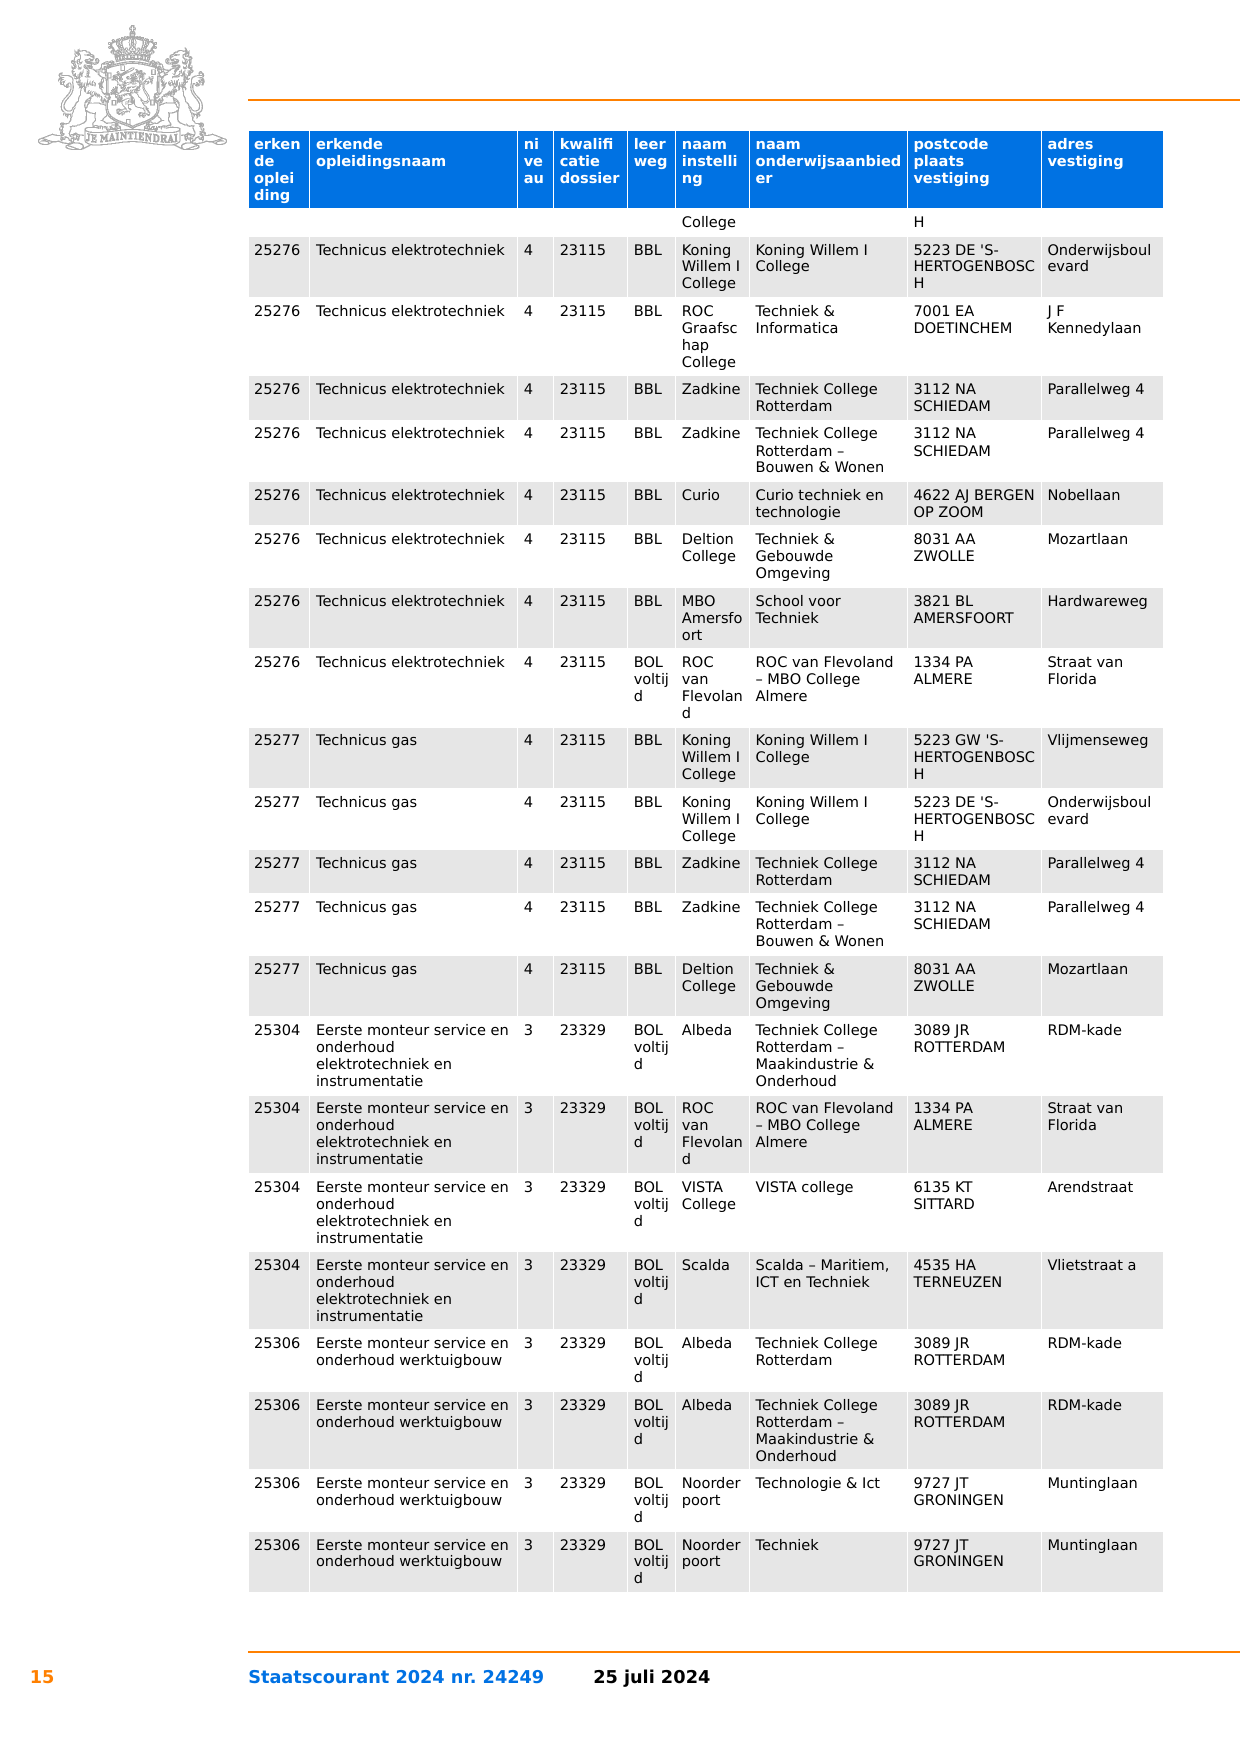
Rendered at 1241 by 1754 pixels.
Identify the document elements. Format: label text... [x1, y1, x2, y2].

table_cell 5223 DE 'S-HERTOGENBOSCH [908, 237, 1041, 297]
table_cell 1334 PA ALMERE [908, 649, 1041, 726]
table_cell Technicus gas [310, 789, 517, 849]
table_cell Eerste monteur service en onderhoud werktuigbouw [310, 1331, 517, 1391]
table_cell Technicus elektrotechniek [310, 649, 517, 726]
table_cell Eerste monteur service en onderhoud werktuigbouw [310, 1470, 517, 1531]
table_cell Onderwijsboulevard [1042, 789, 1163, 849]
table_cell 4622 AJ BERGEN OP ZOOM [908, 482, 1041, 525]
table_cell VISTA college [750, 1174, 907, 1251]
table_cell Parallelweg 4 [1042, 850, 1163, 893]
table_cell 23329 [554, 1470, 627, 1531]
table_cell 23115 [554, 956, 627, 1016]
table_cell 3 [518, 1252, 553, 1329]
table_cell Koning Willem I College [676, 237, 749, 297]
table_cell [1042, 209, 1163, 236]
table_cell Vlijmenseweg [1042, 728, 1163, 788]
table_cell 3112 NA SCHIEDAM [908, 895, 1041, 955]
table_cell 25276 [249, 482, 309, 525]
table_cell 23115 [554, 588, 627, 648]
table_cell Albeda [676, 1331, 749, 1391]
table_cell 23329 [554, 1017, 627, 1094]
table_cell 4 [518, 237, 553, 297]
table_cell VISTA College [676, 1174, 749, 1251]
table_header postcode plaats vestiging [908, 131, 1041, 208]
table_cell Technicus elektrotechniek [310, 482, 517, 525]
table_cell 25277 [249, 956, 309, 1016]
table_cell 4 [518, 649, 553, 726]
table_cell 3089 JR ROTTERDAM [908, 1017, 1041, 1094]
table_cell 3112 NA SCHIEDAM [908, 850, 1041, 893]
table_cell Koning Willem I College [676, 789, 749, 849]
table_cell 25276 [249, 649, 309, 726]
table_cell Koning Willem I College [750, 789, 907, 849]
table_cell Techniek College Rotterdam – Maakindustrie & Onderhoud [750, 1392, 907, 1469]
table_cell ROC van Flevoland – MBO College Almere [750, 1096, 907, 1173]
table_cell Techniek & Gebouwde Omgeving [750, 956, 907, 1016]
table_cell BBL [628, 376, 675, 420]
table_cell 4 [518, 956, 553, 1016]
table_cell Techniek College Rotterdam – Bouwen & Wonen [750, 895, 907, 955]
table_cell BBL [628, 789, 675, 849]
table_cell Muntinglaan [1042, 1532, 1163, 1592]
table_cell 6135 KT SITTARD [908, 1174, 1041, 1251]
table_cell Parallelweg 4 [1042, 421, 1163, 481]
table_cell Technicus gas [310, 728, 517, 788]
table_cell Koning Willem I College [750, 237, 907, 297]
table_cell Noorderpoort [676, 1532, 749, 1592]
table_cell 3 [518, 1331, 553, 1391]
table_cell J F Kennedylaan [1042, 298, 1163, 375]
table_cell 23329 [554, 1096, 627, 1173]
table_cell Techniek College Rotterdam – Bouwen & Wonen [750, 421, 907, 481]
table_cell ROC van Flevoland [676, 649, 749, 726]
table_cell 7001 EA DOETINCHEM [908, 298, 1041, 375]
table_cell Onderwijsboulevard [1042, 237, 1163, 297]
table_cell Parallelweg 4 [1042, 376, 1163, 420]
table_cell BOL voltijd [628, 1532, 675, 1592]
table_cell 25276 [249, 298, 309, 375]
table_cell 25304 [249, 1096, 309, 1173]
table_cell Scalda – Maritiem, ICT en Techniek [750, 1252, 907, 1329]
table_cell 25276 [249, 526, 309, 587]
table_cell 23329 [554, 1174, 627, 1251]
table_cell School voor Techniek [750, 588, 907, 648]
table_cell 3 [518, 1532, 553, 1592]
table_cell [628, 209, 675, 236]
table_cell BOL voltijd [628, 1252, 675, 1329]
table_cell MBO Amersfoort [676, 588, 749, 648]
table_cell Vlietstraat a [1042, 1252, 1163, 1329]
table_cell College [676, 209, 749, 236]
table_cell Noorderpoort [676, 1470, 749, 1531]
table_cell 4 [518, 421, 553, 481]
table_cell 3 [518, 1096, 553, 1173]
table_cell 4 [518, 526, 553, 587]
table_header erkende opleidingsnaam [310, 131, 517, 208]
table_cell 23115 [554, 789, 627, 849]
table_cell Techniek & Gebouwde Omgeving [750, 526, 907, 587]
table_cell [310, 209, 517, 236]
table_header adres vestiging [1042, 131, 1163, 208]
table_cell Eerste monteur service en onderhoud elektrotechniek en instrumentatie [310, 1096, 517, 1173]
table_cell Techniek & Informatica [750, 298, 907, 375]
table_cell 1334 PA ALMERE [908, 1096, 1041, 1173]
table_cell 4 [518, 588, 553, 648]
table_cell Technicus gas [310, 895, 517, 955]
table_cell BBL [628, 298, 675, 375]
table_cell BOL voltijd [628, 1331, 675, 1391]
table_cell 3112 NA SCHIEDAM [908, 421, 1041, 481]
table_cell BBL [628, 895, 675, 955]
table_cell BBL [628, 482, 675, 525]
table_cell 5223 DE 'S-HERTOGENBOSCH [908, 789, 1041, 849]
table_cell 8031 AA ZWOLLE [908, 526, 1041, 587]
table_cell Zadkine [676, 895, 749, 955]
table_cell ROC van Flevoland [676, 1096, 749, 1173]
table_cell RDM-kade [1042, 1017, 1163, 1094]
table_cell 25304 [249, 1174, 309, 1251]
table_cell Technicus elektrotechniek [310, 237, 517, 297]
table_cell 23115 [554, 376, 627, 420]
table_cell Technicus gas [310, 956, 517, 1016]
table_cell Technicus elektrotechniek [310, 421, 517, 481]
table_cell 23115 [554, 237, 627, 297]
table_cell Technicus elektrotechniek [310, 298, 517, 375]
table_cell 23115 [554, 728, 627, 788]
table_cell 25276 [249, 376, 309, 420]
table_cell BBL [628, 421, 675, 481]
table_cell Albeda [676, 1017, 749, 1094]
table_cell 25277 [249, 850, 309, 893]
table_cell BBL [628, 850, 675, 893]
table_cell 4 [518, 376, 553, 420]
table_cell 9727 JT GRONINGEN [908, 1470, 1041, 1531]
table_cell 25277 [249, 728, 309, 788]
table_cell BOL voltijd [628, 649, 675, 726]
table_cell ROC van Flevoland – MBO College Almere [750, 649, 907, 726]
table_cell 4535 HA TERNEUZEN [908, 1252, 1041, 1329]
table_cell Hardwareweg [1042, 588, 1163, 648]
table_cell Parallelweg 4 [1042, 895, 1163, 955]
table_cell 23115 [554, 895, 627, 955]
table_cell RDM-kade [1042, 1392, 1163, 1469]
table_header leerweg [628, 131, 675, 208]
table_cell 25304 [249, 1252, 309, 1329]
table_header naam instelling [676, 131, 749, 208]
table_cell 4 [518, 850, 553, 893]
table_cell Technologie & Ict [750, 1470, 907, 1531]
table_cell 23115 [554, 850, 627, 893]
table_cell 3089 JR ROTTERDAM [908, 1392, 1041, 1469]
table_cell 4 [518, 728, 553, 788]
table_cell 25306 [249, 1532, 309, 1592]
table_cell 5223 GW 'S-HERTOGENBOSCH [908, 728, 1041, 788]
table_cell 23115 [554, 649, 627, 726]
table_cell 23329 [554, 1392, 627, 1469]
table_cell BOL voltijd [628, 1096, 675, 1173]
table_cell Scalda [676, 1252, 749, 1329]
table_cell Technicus gas [310, 850, 517, 893]
table_cell BBL [628, 526, 675, 587]
table_cell 3 [518, 1017, 553, 1094]
table_cell Mozartlaan [1042, 526, 1163, 587]
table_cell Zadkine [676, 850, 749, 893]
table_cell Techniek College Rotterdam [750, 376, 907, 420]
table_cell Koning Willem I College [750, 728, 907, 788]
table_cell 3089 JR ROTTERDAM [908, 1331, 1041, 1391]
table_cell Koning Willem I College [676, 728, 749, 788]
table_cell 25306 [249, 1331, 309, 1391]
table_cell 23115 [554, 298, 627, 375]
table_cell 23115 [554, 526, 627, 587]
table_cell BOL voltijd [628, 1392, 675, 1469]
table_cell Zadkine [676, 421, 749, 481]
table_cell RDM-kade [1042, 1331, 1163, 1391]
table_cell 25304 [249, 1017, 309, 1094]
table_cell Zadkine [676, 376, 749, 420]
table_cell Nobellaan [1042, 482, 1163, 525]
picture [38, 25, 227, 150]
table_cell Eerste monteur service en onderhoud werktuigbouw [310, 1392, 517, 1469]
table_cell 25276 [249, 421, 309, 481]
table_cell Albeda [676, 1392, 749, 1469]
table_cell 23329 [554, 1331, 627, 1391]
table_cell BBL [628, 956, 675, 1016]
table_cell 3 [518, 1174, 553, 1251]
table_cell BBL [628, 588, 675, 648]
table_cell Eerste monteur service en onderhoud elektrotechniek en instrumentatie [310, 1017, 517, 1094]
table_cell 4 [518, 482, 553, 525]
table_cell 4 [518, 789, 553, 849]
table_cell 8031 AA ZWOLLE [908, 956, 1041, 1016]
table_cell 23329 [554, 1252, 627, 1329]
table_cell [518, 209, 553, 236]
table_cell Technicus elektrotechniek [310, 526, 517, 587]
table_cell H [908, 209, 1041, 236]
table_cell [750, 209, 907, 236]
table_cell Techniek College Rotterdam – Maakindustrie & Onderhoud [750, 1017, 907, 1094]
table_cell Deltion College [676, 956, 749, 1016]
table_cell 3 [518, 1470, 553, 1531]
table_cell 9727 JT GRONINGEN [908, 1532, 1041, 1592]
table_cell Techniek [750, 1532, 907, 1592]
table_cell BBL [628, 237, 675, 297]
table_cell 23115 [554, 421, 627, 481]
table_cell 25277 [249, 895, 309, 955]
table_header kwalificatie dossier [554, 131, 627, 208]
table_cell 4 [518, 298, 553, 375]
table_cell Curio techniek en technologie [750, 482, 907, 525]
table_cell Eerste monteur service en onderhoud werktuigbouw [310, 1532, 517, 1592]
table_cell Techniek College Rotterdam [750, 850, 907, 893]
table_cell 25276 [249, 237, 309, 297]
table_cell 25276 [249, 588, 309, 648]
table_cell Straat van Florida [1042, 1096, 1163, 1173]
table_cell Muntinglaan [1042, 1470, 1163, 1531]
table_cell Techniek College Rotterdam [750, 1331, 907, 1391]
table_cell [249, 209, 309, 236]
table_cell 3 [518, 1392, 553, 1469]
table_cell BOL voltijd [628, 1017, 675, 1094]
table_cell BBL [628, 728, 675, 788]
table_header niveau [518, 131, 553, 208]
table_cell Technicus elektrotechniek [310, 376, 517, 420]
table_cell 25277 [249, 789, 309, 849]
table_cell ROC Graafschap College [676, 298, 749, 375]
table_cell Straat van Florida [1042, 649, 1163, 726]
table_cell Curio [676, 482, 749, 525]
table_cell Mozartlaan [1042, 956, 1163, 1016]
table_cell 23329 [554, 1532, 627, 1592]
table_cell 3112 NA SCHIEDAM [908, 376, 1041, 420]
table_cell BOL voltijd [628, 1470, 675, 1531]
table_cell Technicus elektrotechniek [310, 588, 517, 648]
table_cell 25306 [249, 1470, 309, 1531]
table_cell Deltion College [676, 526, 749, 587]
table_cell BOL voltijd [628, 1174, 675, 1251]
table_cell [554, 209, 627, 236]
table_cell 4 [518, 895, 553, 955]
table_cell 23115 [554, 482, 627, 525]
table_cell Arendstraat [1042, 1174, 1163, 1251]
table_header erkende opleiding [249, 131, 309, 208]
table_cell Eerste monteur service en onderhoud elektrotechniek en instrumentatie [310, 1252, 517, 1329]
table_cell 3821 BL AMERSFOORT [908, 588, 1041, 648]
table_cell Eerste monteur service en onderhoud elektrotechniek en instrumentatie [310, 1174, 517, 1251]
table_cell 25306 [249, 1392, 309, 1469]
table_header naam onderwijsaanbieder [750, 131, 907, 208]
